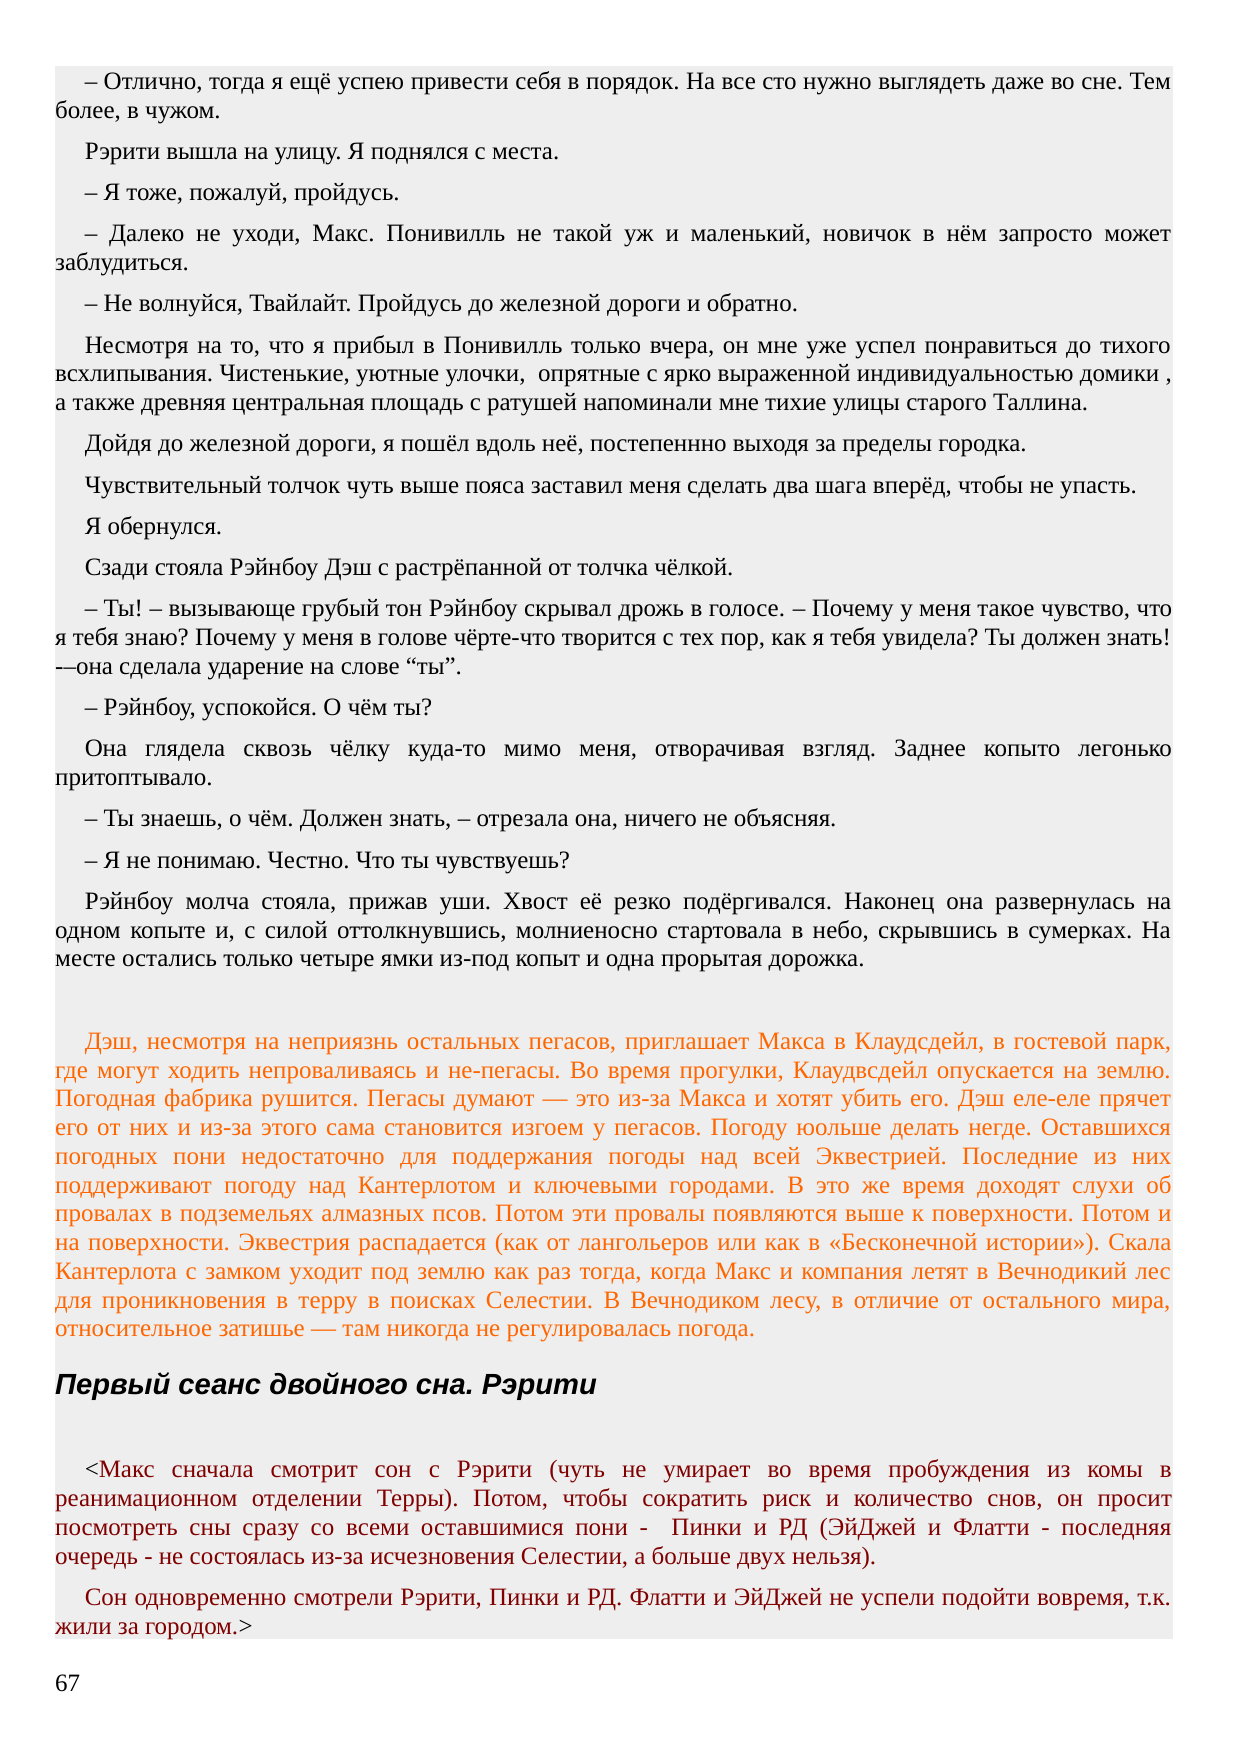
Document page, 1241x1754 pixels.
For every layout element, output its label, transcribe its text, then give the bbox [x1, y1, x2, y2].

text – Отлично, тогда я ещё успею привести себя в порядок. На все сто нужно выглядеть даже во сне. Тем более, в чужом. [55, 66, 1173, 123]
text Рэйнбоу молча стояла, прижав уши. Хвост её резко подёргивался. Наконец она развернулась на одном копыте и, с силой оттолкнувшись, молниеносно стартовала в небо, скрывшись в сумерках. На месте остались только четыре ямки из-под копыт и одна прорытая дорожка. [55, 886, 1173, 972]
text Я обернулся. [55, 511, 1173, 540]
text – Далеко не уходи, Макс. Понивилль не такой уж и маленький, новичок в нём запросто может заблудиться. [55, 218, 1173, 276]
text <Макс сначала смотрит сон с Рэрити (чуть не умирает во время пробуждения из комы в реанимационном отделении Терры). Потом, чтобы сократить риск и количество снов, он просит посмотреть сны сразу со всеми оставшимися пони - Пинки и РД (ЭйДжей и Флатти - последняя очередь - не состоялась из-за исчезновения Селестии, а больше двух нельзя). [55, 1454, 1173, 1569]
text Сзади стояла Рэйнбоу Дэш с растрёпанной от толчка чёлкой. [55, 552, 1173, 581]
text – Рэйнбоу, успокойся. О чём ты? [55, 692, 1173, 721]
text Дойдя до железной дороги, я пошёл вдоль неё, постепеннно выходя за пределы городка. [55, 428, 1173, 457]
text – Не волнуйся, Твайлайт. Пройдусь до железной дороги и обратно. [55, 288, 1173, 317]
text – Я не понимаю. Честно. Что ты чувствуешь? [55, 845, 1173, 873]
text – Я тоже, пожалуй, пройдусь. [55, 177, 1173, 206]
subtitle Первый сеанс двойного сна. Рэрити [55, 1367, 1173, 1401]
text Рэрити вышла на улицу. Я поднялся с места. [55, 136, 1173, 165]
text Несмотря на то, что я прибыл в Понивилль только вчера, он мне уже успел понравиться до тихого всхлипывания. Чистенькие, уютные улочки, опрятные с ярко выраженной индивидуальностью домики , а также древняя центральная площадь с ратушей напоминали мне тихие улицы старого Таллина. [55, 330, 1173, 416]
text Чувствительный толчок чуть выше пояса заставил меня сделать два шага вперёд, чтобы не упасть. [55, 470, 1173, 498]
text Дэш, несмотря на неприязнь остальных пегасов, приглашает Макса в Клаудсдейл, в гостевой парк, где могут ходить непроваливаясь и не-пегасы. Во время прогулки, Клаудвсдейл опускается на землю. Погодная фабрика рушится. Пегасы думают — это из-за Макса и хотят убить его. Дэш еле-еле прячет его от них и из-за этого сама становится изгоем у пегасов. Погоду юольше делать негде. Оставшихся погодных пони недостаточно для поддержания погоды над всей Эквестрией. Последние из них поддерживают погоду над Кантерлотом и ключевыми городами. В это же время доходят слухи об провалах в подземельях алмазных псов. Потом эти провалы появляются выше к поверхности. Потом и на поверхности. Эквестрия распадается (как от лангольеров или как в «Бесконечной истории»). Скала Кантерлота с замком уходит под землю как раз тогда, когда Макс и компания летят в Вечнодикий лес для проникновения в терру в поисках Селестии. В Вечнодиком лесу, в отличие от остального мира, относительное затишье — там никогда не регулировалась погода. [55, 1026, 1173, 1342]
text Сон одновременно смотрели Рэрити, Пинки и РД. Флатти и ЭйДжей не успели подойти вовремя, т.к. жили за городом.> [55, 1582, 1173, 1639]
text Она глядела сквозь чёлку куда-то мимо меня, отворачивая взгляд. Заднее копыто легонько притоптывало. [55, 733, 1173, 791]
text – Ты! – вызывающе грубый тон Рэйнбоу скрывал дрожь в голосе. – Почему у меня такое чувство, что я тебя знаю? Почему у меня в голове чёрте-что творится с тех пор, как я тебя увидела? Ты должен знать! -–она сделала ударение на слове “ты”. [55, 593, 1173, 680]
text – Ты знаешь, о чём. Должен знать, – отрезала она, ничего не объясняя. [55, 803, 1173, 832]
